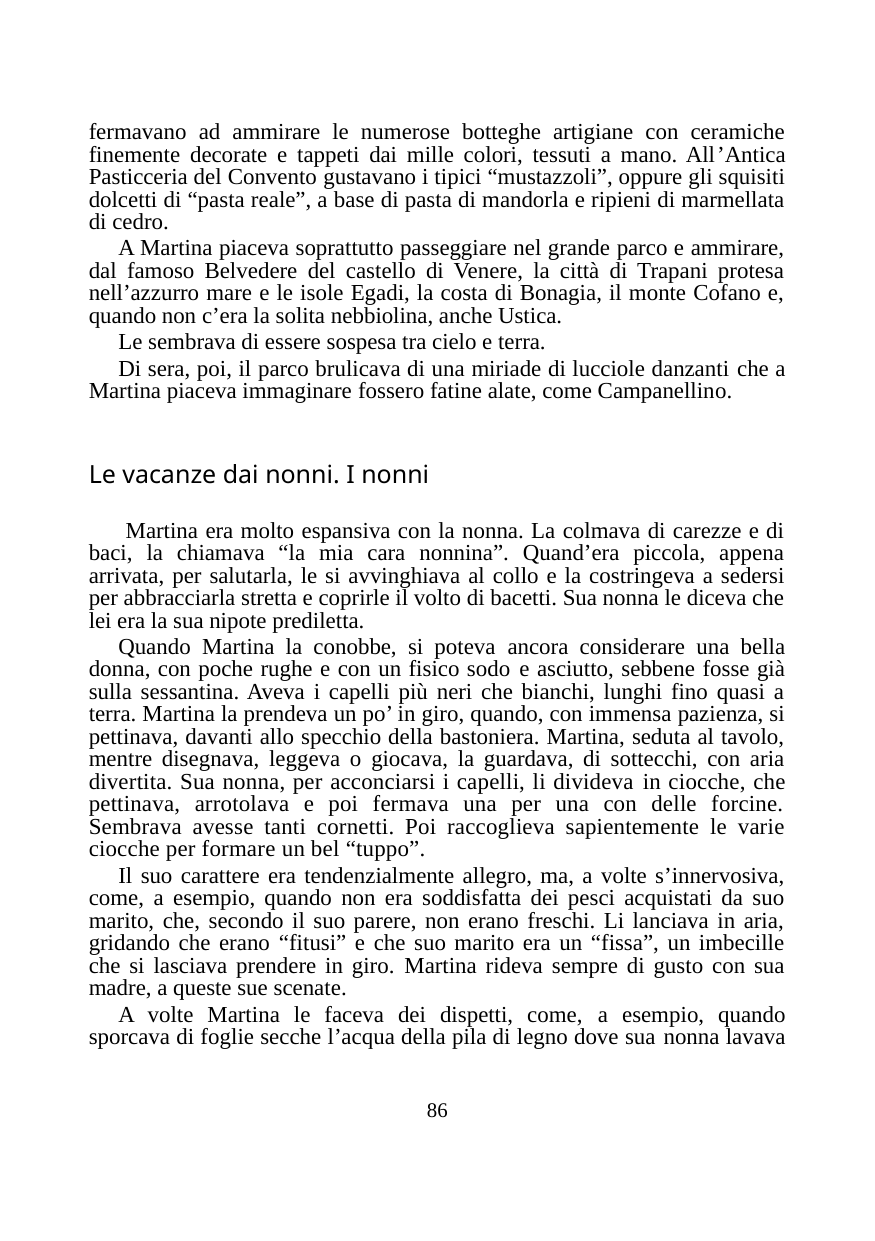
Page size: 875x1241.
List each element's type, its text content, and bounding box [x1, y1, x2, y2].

text Il suo carattere era tendenzialmente allegro, ma, a volte s’innervosiva, come, a esempio, quando non era soddisfatta dei pesci acquistati da suo marito, che, secondo il suo parere, non erano freschi. Li lanciava in aria, gridando che erano “fitusi” e che suo marito era un “fissa”, un imbecille che si lasciava prendere in giro. Martina rideva sempre di gusto con sua madre, a queste sue scenate. [88, 862, 786, 1001]
text Quando Martina la conobbe, si poteva ancora considerare una bella donna, con poche rughe e con un fisico sodo e asciutto, sebbene fosse già sulla sessantina. Aveva i capelli più neri che bianchi, lunghi fino quasi a terra. Martina la prendeva un po’ in giro, quando, con immensa pazienza, si pettinava, davanti allo specchio della bastoniera. Martina, seduta al tavolo, mentre disegnava, leggeva o giocava, la guardava, di sottecchi, con aria divertita. Sua nonna, per acconciarsi i capelli, li divideva in ciocche, che pettinava, arrotolava e poi fermava una per una con delle forcine. Sembrava avesse tanti cornetti. Poi raccoglieva sapientemente le varie ciocche per formare un bel “tuppo”. [88, 633, 786, 862]
text A Martina piaceva soprattutto passeggiare nel grande parco e ammirare, dal famoso Belvedere del castello di Venere, la città di Trapani protesa nell’azzurro mare e le isole Egadi, la costa di Bonagia, il monte Cofano e, quando non c’era la solita nebbiolina, anche Ustica. [88, 234, 786, 328]
text Martina era molto espansiva con la nonna. La colmava di carezze e di baci, la chiamava “la mia cara nonnina”. Quand’era piccola, appena arrivata, per salutarla, le si avvinghiava al collo e la costringeva a sedersi per abbracciarla stretta e coprirle il volto di bacetti. Sua nonna le diceva che lei era la sua nipote prediletta. [88, 517, 786, 633]
text Di sera, poi, il parco brulicava di una miriade di lucciole danzanti che a Martina piaceva immaginare fossero fatine alate, come Campanellino. [88, 355, 786, 403]
text Le sembrava di essere sospesa tra cielo e terra. [88, 328, 786, 355]
text A volte Martina le faceva dei dispetti, come, a esempio, quando sporcava di foglie secche l’acqua della pila di legno dove sua nonna lavava [88, 1001, 786, 1049]
text Le vacanze dai nonni. I nonni [88, 456, 786, 490]
text fermavano ad ammirare le numerose botteghe artigiane con ceramiche finemente decorate e tappeti dai mille colori, tessuti a mano. All’Antica Pasticceria del Convento gustavano i tipici “mustazzoli”, oppure gli squisiti dolcetti di “pasta reale”, a base di pasta di mandorla e ripieni di marmellata di cedro. [88, 118, 786, 234]
